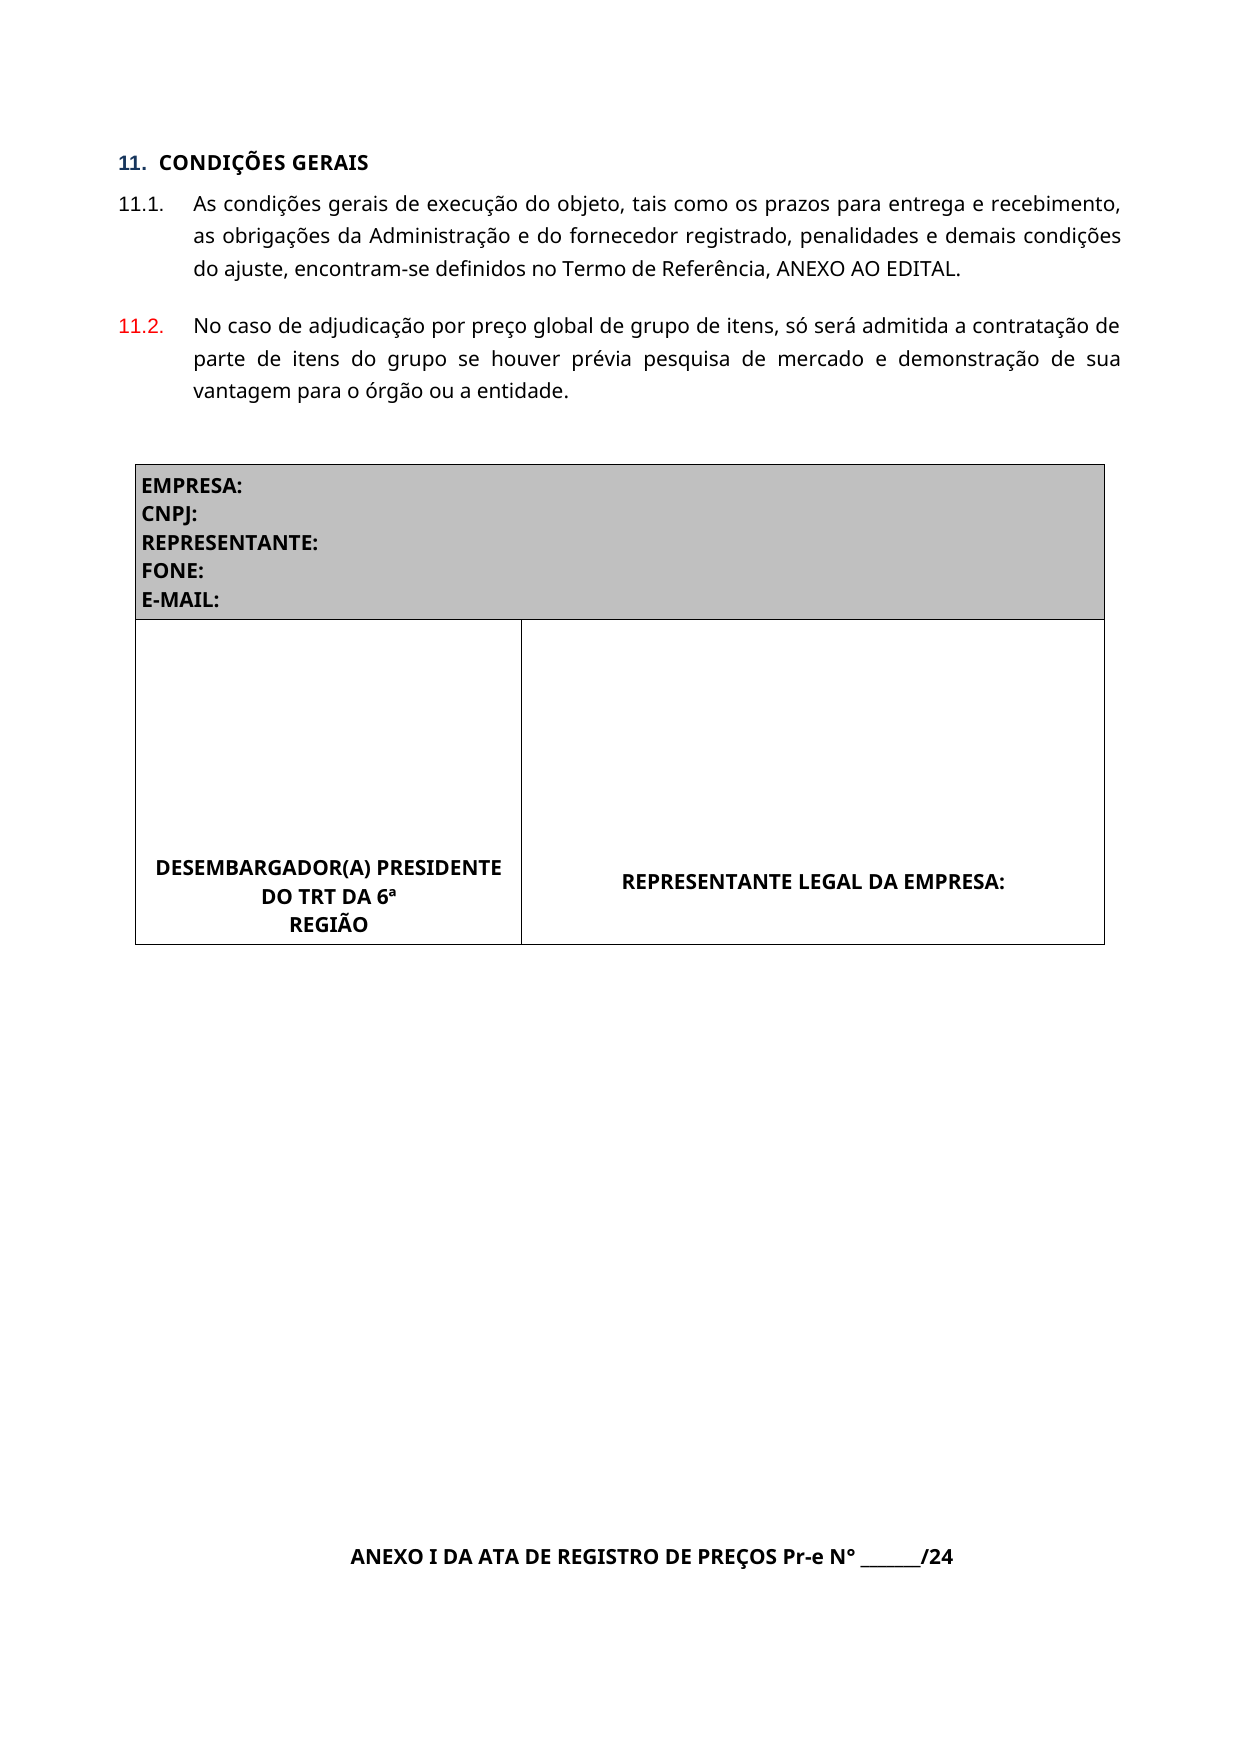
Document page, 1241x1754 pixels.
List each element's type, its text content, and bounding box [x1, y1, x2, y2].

text ANEXO I DA ATA DE REGISTRO DE PREÇOS Pr-e N° _______/24 [107, 1542, 1196, 1570]
table_header EMPRESA: CNPJ: REPRESENTANTE: FONE: E-MAIL: [136, 465, 1104, 619]
list No caso de adjudicação por preço global de grupo de itens, só será admitida a contratação de parte de itens do grupo se houver prévia pesquisa de mercado e demonstração de sua vantagem para o órgão ou a entidade. [118, 311, 1122, 405]
list As condições gerais de execução do objeto, tais como os prazos para entrega e recebimento, as obrigações da Administração e do fornecedor registrado, penalidades e demais condições do ajuste, encontram-se definidos no Termo de Referência, ANEXO AO EDITAL. [118, 189, 1122, 282]
list CONDIÇÕES GERAIS [118, 148, 1122, 176]
table_cell REPRESENTANTE LEGAL DA EMPRESA: [522, 620, 1104, 944]
table_cell DESEMBARGADOR(A) PRESIDENTE DO TRT DA 6ª REGIÃO [136, 620, 521, 944]
